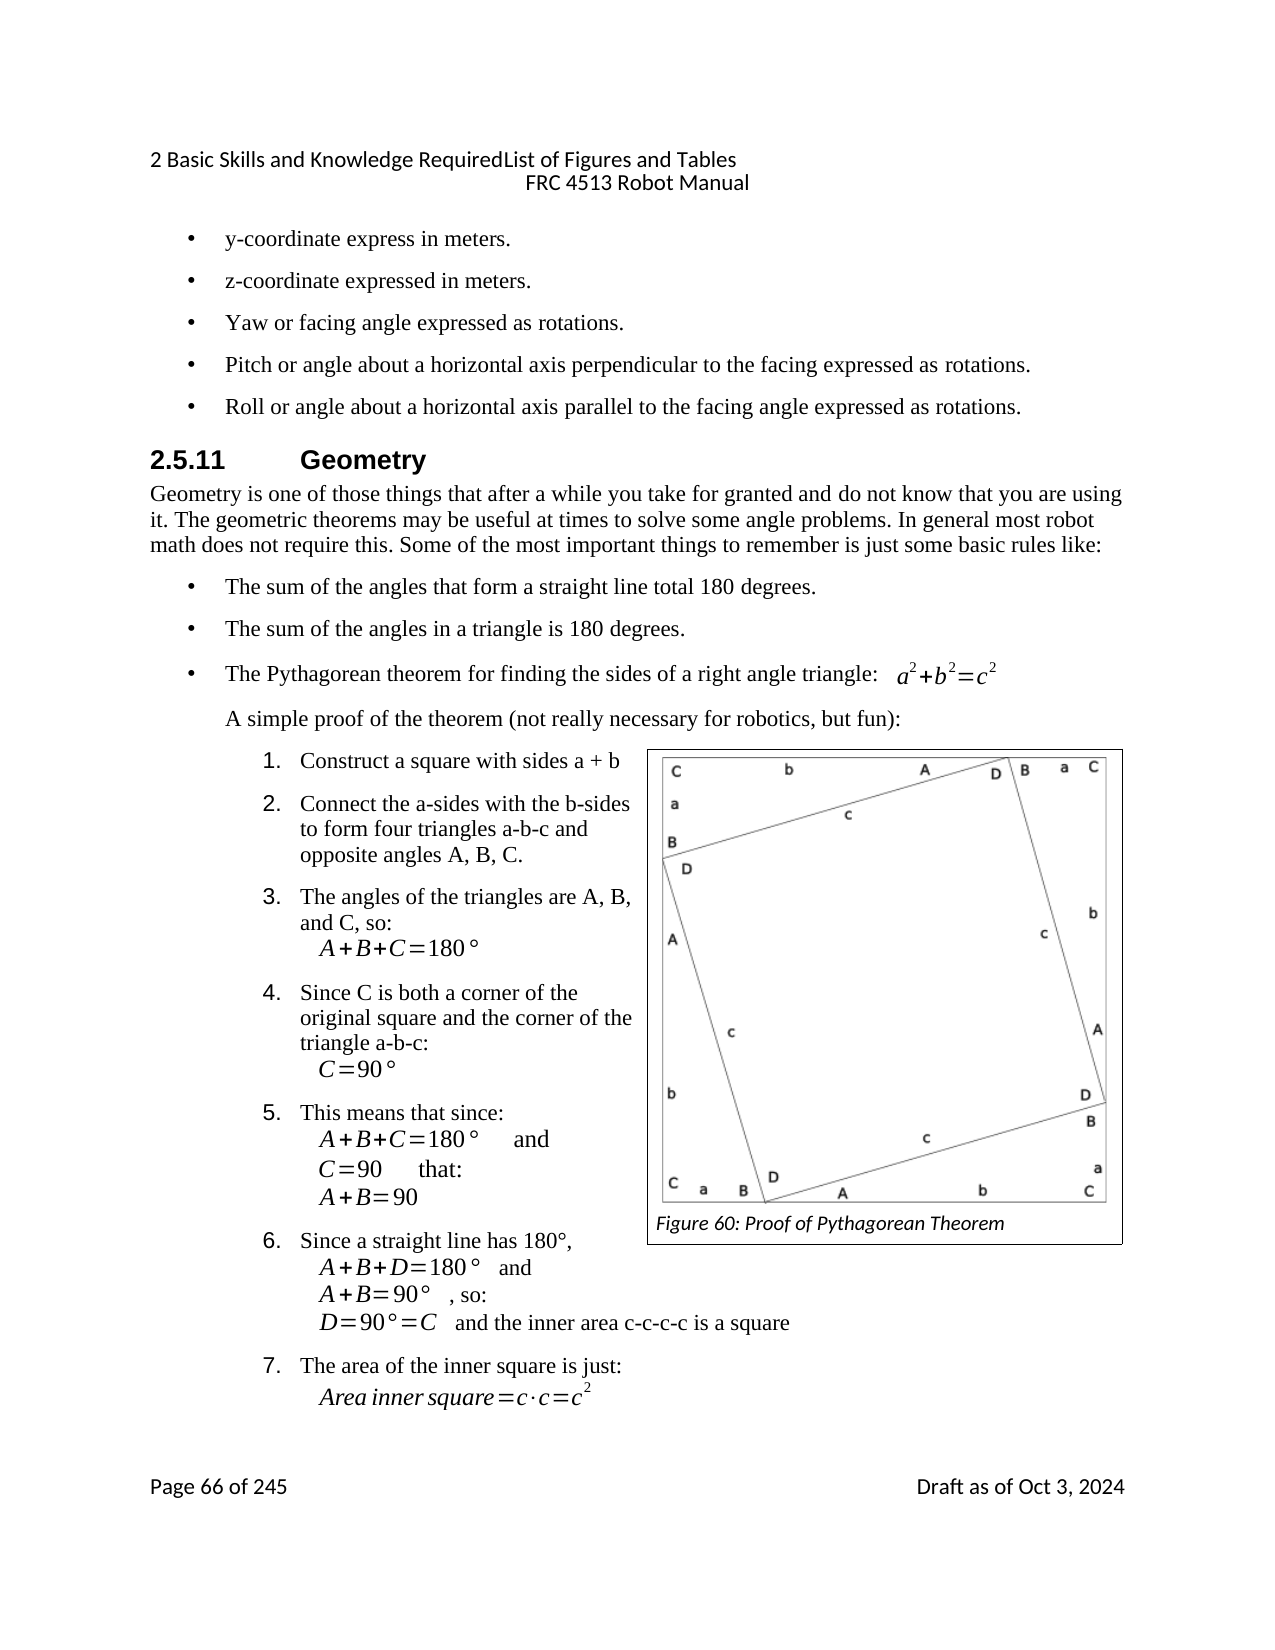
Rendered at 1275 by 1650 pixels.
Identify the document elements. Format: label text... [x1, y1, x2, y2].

text Geometry is one of those things that after a while you take for granted and do not know that you are using it. The geometric theorems may be useful at times to solve some angle problems. In general most robot math does not require this. Some of the most important things to remember is just some basic rules like: [150, 481, 1125, 557]
text A simple proof of the theorem (not really necessary for robotics, but fun): [150, 706, 1125, 731]
list The angles of the triangles are A, B, and C, so: [262, 884, 647, 962]
subtitle Geometry [150, 444, 1125, 475]
list Figure 60: Proof of Pythagorean Theorem [656, 1204, 1113, 1235]
list The sum of the angles that form a straight line total 180 degrees. [187, 574, 1125, 599]
list Since a straight line has 180°, and , so: and the inner area c-c-c-c is a square [262, 1228, 1125, 1336]
list This means that since: [262, 1100, 647, 1211]
list Roll or angle about a horizontal axis parallel to the facing angle expressed as rotations. [187, 394, 1125, 419]
picture [662, 757, 1107, 1204]
list Construct a square with sides a + b [262, 748, 1122, 774]
list The sum of the angles in a triangle is 180 degrees. [187, 616, 1125, 642]
list Yaw or facing angle expressed as rotations. [187, 310, 1125, 335]
list The area of the inner square is just: [262, 1353, 1125, 1410]
list The Pythagorean theorem for finding the sides of a right angle triangle: [187, 658, 1125, 689]
list y-coordinate express in meters. [187, 226, 1125, 251]
list z-coordinate expressed in meters. [187, 268, 1125, 293]
list Connect the a-sides with the b-sides to form four triangles a-b-c and opposite angles A, B, C. [262, 791, 647, 867]
list Since C is both a corner of the original square and the corner of the triangle a-b-c: [262, 979, 647, 1083]
list [648, 750, 1122, 1244]
list Pitch or angle about a horizontal axis perpendicular to the facing expressed as rotations. [187, 352, 1125, 377]
